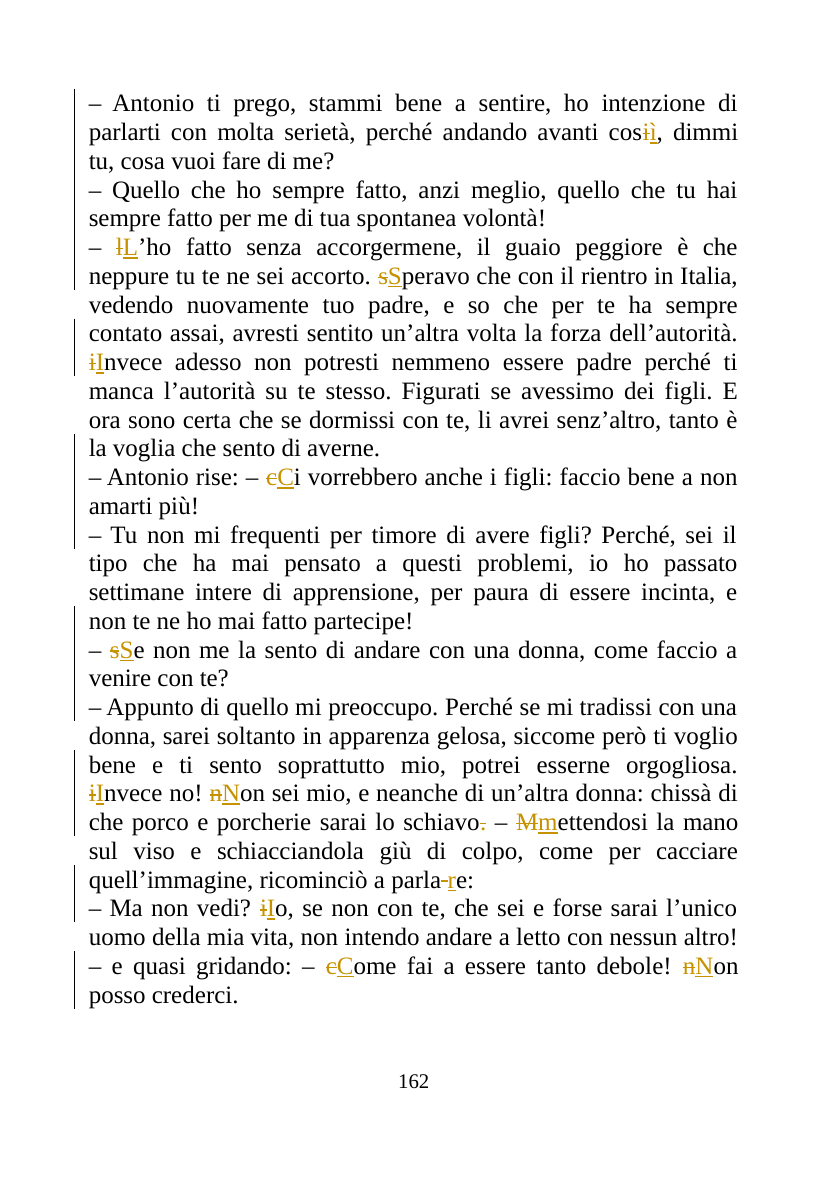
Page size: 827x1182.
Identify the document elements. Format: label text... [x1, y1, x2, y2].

list – Ma non vedi? Io, se non con te, che sei e forse sarai l’unico uomo della mia vita, non intendo andare a letto con nessun altro! – e quasi gridando: – Come fai a essere tanto debole! Non posso crederci. [88, 893, 738, 1008]
list – Appunto di quello mi preoccupo. Perché se mi tradissi con una donna, sarei soltanto in apparenza gelosa, siccome però ti voglio bene e ti sento soprattutto mio, potrei esserne orgogliosa. Invece no! Non sei mio, e neanche di un’altra donna: chissà di che porco e porcherie sarai lo schiavo – mettendosi la mano sul viso e schiacciandola giù di colpo, come per cacciare quell’immagine, ricominciò a parlare: [88, 692, 738, 893]
list – Se non me la sento di andare con una donna, come faccio a venire con te? [88, 635, 738, 692]
list – Quello che ho sempre fatto, anzi meglio, quello che tu hai sempre fatto per me di tua spontanea volontà! [88, 175, 738, 232]
list – Antonio rise: – Ci vorrebbero anche i figli: faccio bene a non amarti più! [88, 462, 738, 520]
list – Antonio ti prego, stammi bene a sentire, ho intenzione di parlarti con molta serietà, perché andando avanti così, dimmi tu, cosa vuoi fare di me? [88, 88, 738, 175]
list – L’ho fatto senza accorgermene, il guaio peggiore è che neppure tu te ne sei accorto. Speravo che con il rientro in Italia, vedendo nuovamente tuo padre, e so che per te ha sempre contato assai, avresti sentito un’altra volta la forza dell’autorità. Invece adesso non potresti nemmeno essere padre perché ti manca l’autorità su te stesso. Figurati se avessimo dei figli. E ora sono certa che se dormissi con te, li avrei senz’altro, tanto è la voglia che sento di averne. [88, 232, 738, 462]
list – Tu non mi frequenti per timore di avere figli? Perché, sei il tipo che ha mai pensato a questi problemi, io ho passato settimane intere di apprensione, per paura di essere incinta, e non te ne ho mai fatto partecipe! [88, 520, 738, 635]
